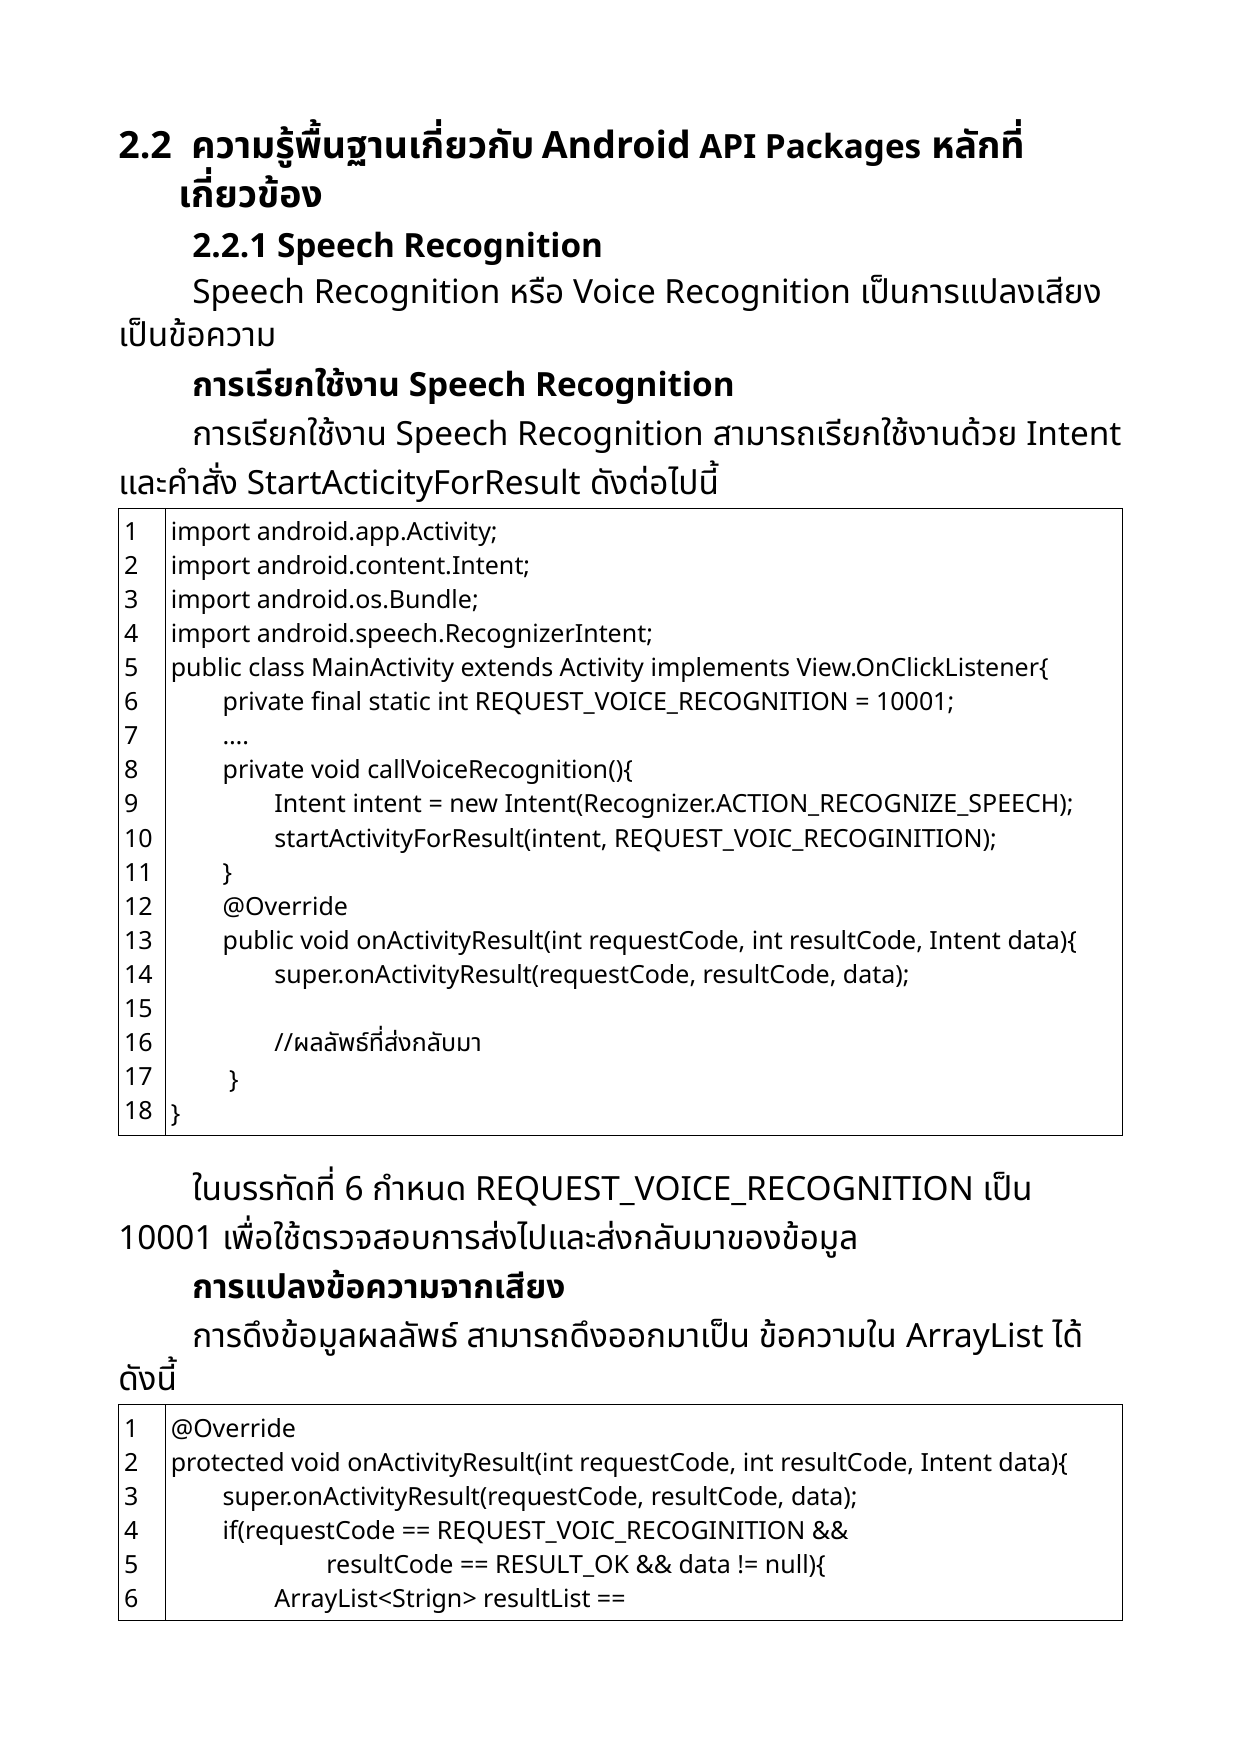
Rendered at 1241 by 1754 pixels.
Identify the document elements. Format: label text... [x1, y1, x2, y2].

table_header import android.app.Activity; import android.content.Intent; import android.os.Bundle; import android.speech.RecognizerIntent; public class MainActivity extends Activity implements View.OnClickListener{ private final static int REQUEST_VOICE_RECOGNITION = 10001; …. private void callVoiceRecognition(){ Intent intent = new Intent(Recognizer.ACTION_RECOGNIZE_SPEECH); startActivityForResult(intent, REQUEST_VOIC_RECOGINITION); } @Override public void onActivityResult(int requestCode, int resultCode, Intent data){ super.onActivityResult(requestCode, resultCode, data); //ผลลัพธ์ที่ส่งกลับมา } } [166, 509, 1122, 1135]
table_header 1 2 3 4 5 6 [119, 1405, 165, 1620]
text 2.2.1 Speech Recognition [118, 222, 1122, 268]
text การดึงข้อมูลผลลัพธ์ สามารถดึงออกมาเป็น ข้อความใน ArrayList ได้ดังนี้ [118, 1312, 1122, 1404]
table_header 1 2 3 4 5 6 7 8 9 10 11 12 13 14 15 16 17 18 [119, 509, 165, 1135]
table_header @Override protected void onActivityResult(int requestCode, int resultCode, Intent data){ super.onActivityResult(requestCode, resultCode, data); if(requestCode == REQUEST_VOIC_RECOGINITION && resultCode == RESULT_OK && data != null){ ArrayList<Strign> resultList == [166, 1405, 1122, 1620]
text การเรียกใช้งาน Speech Recognition สามารถเรียกใช้งานด้วย Intent และคำสั่ง StartActicityForResult ดังต่อไปนี้ [118, 409, 1122, 508]
text การแปลงข้อความจากเสียง [118, 1263, 1122, 1312]
text ในบรรทัดที่ 6 กำหนด REQUEST_VOICE_RECOGNITION เป็น 10001 เพื่อใช้ตรวจสอบการส่งไปและส่งกลับมาของข้อมูล [118, 1164, 1122, 1263]
subtitle 2.2 ความรู้พื้นฐานเกี่ยวกับAndroid API Packages หลักที่เกี่ยวข้อง [118, 118, 1122, 222]
text Speech Recognition หรือ Voice Recognition เป็นการแปลงเสียงเป็นข้อความ [118, 268, 1122, 360]
text การเรียกใช้งาน Speech Recognition [118, 360, 1122, 409]
